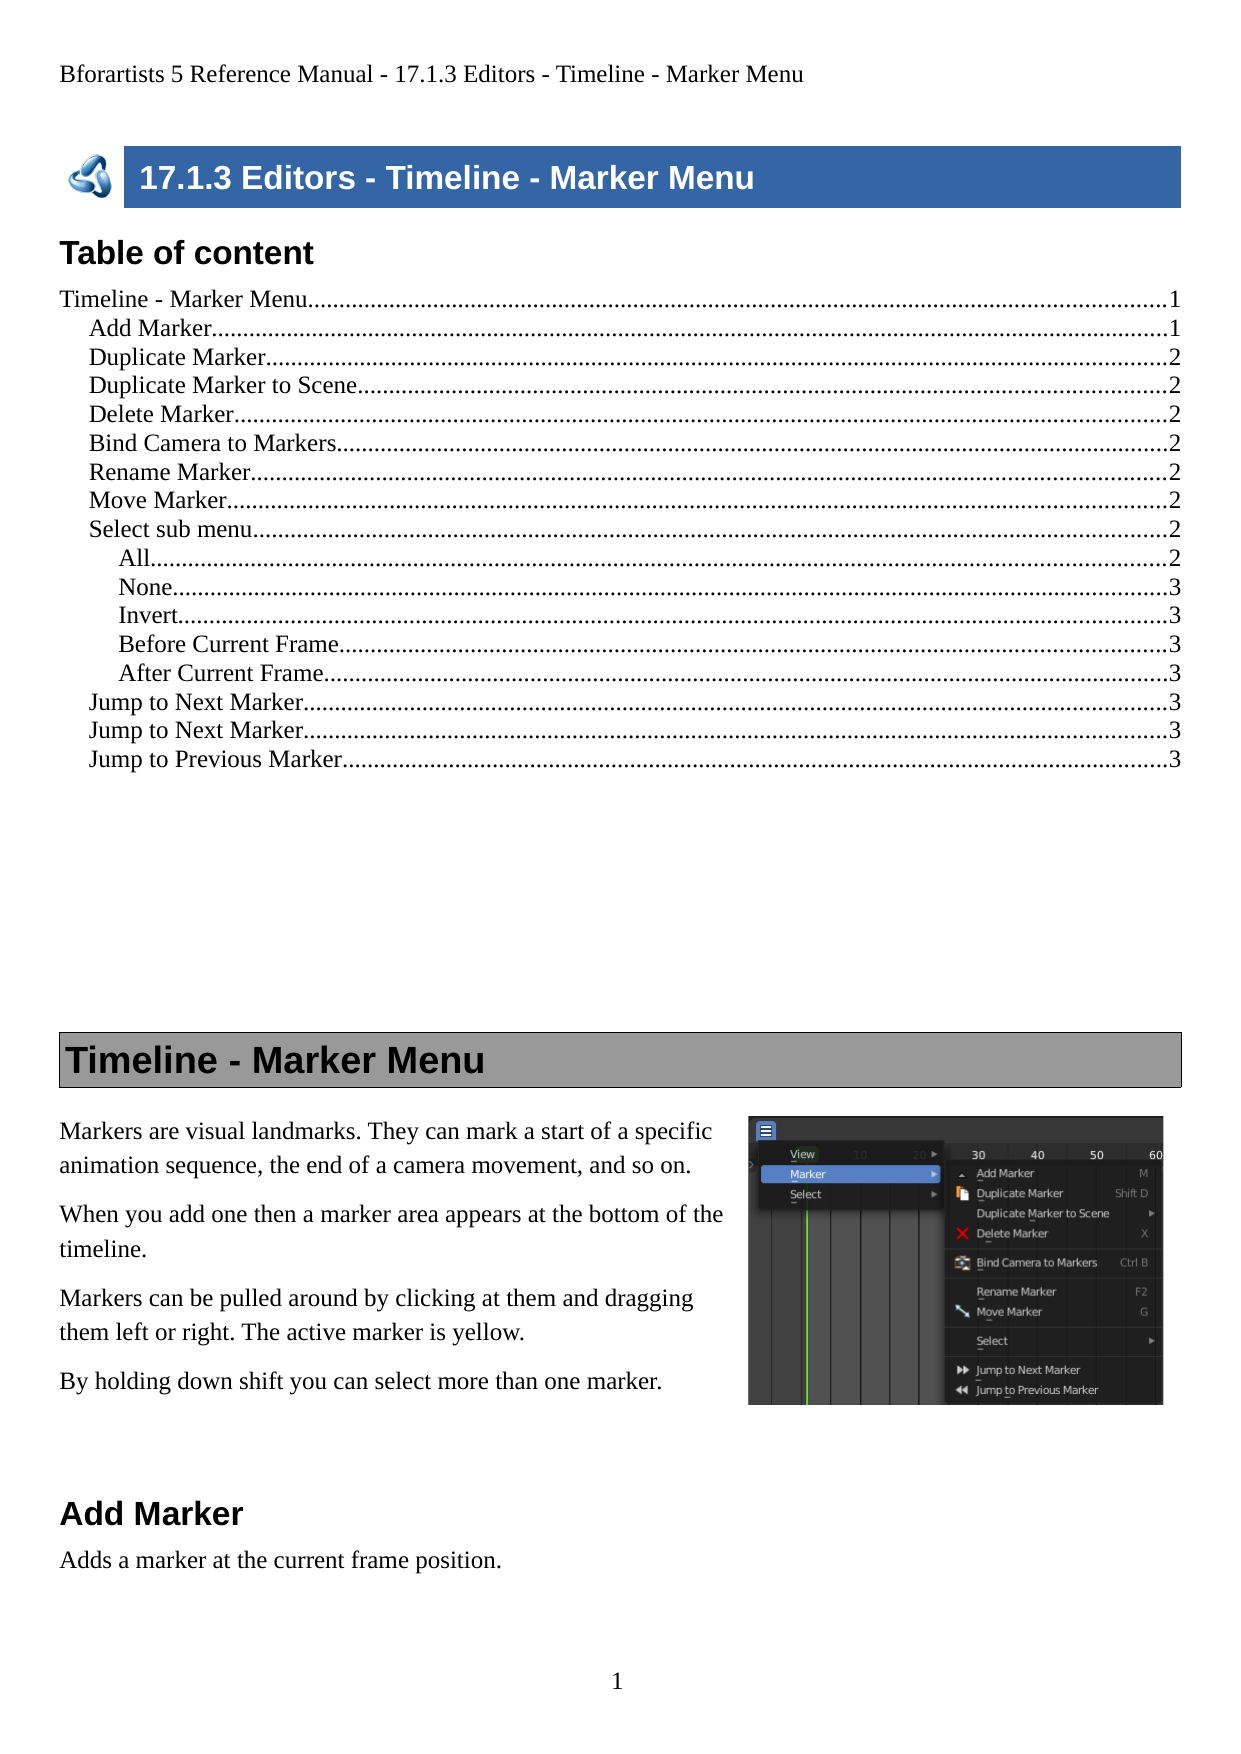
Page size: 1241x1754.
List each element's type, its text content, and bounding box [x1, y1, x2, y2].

subtitle Add Marker [59, 1494, 1181, 1532]
text Select sub menu 2 [88, 514, 1181, 543]
subtitle Table of content [59, 233, 1181, 272]
text After Current Frame 3 [118, 658, 1181, 687]
text Add Marker 1 [88, 313, 1181, 342]
text By holding down shift you can select more than one marker. [59, 1366, 748, 1395]
table_header 17.1.3 Editors - Timeline - Marker Menu [124, 146, 1181, 208]
text Rename Marker 2 [88, 457, 1181, 485]
text Timeline - Marker Menu 1 [59, 284, 1181, 313]
text Duplicate Marker 2 [88, 342, 1181, 370]
text Jump to Previous Marker 3 [88, 744, 1181, 773]
text None 3 [118, 572, 1181, 600]
picture [65, 152, 114, 201]
text Move Marker 2 [88, 485, 1181, 514]
text Delete Marker 2 [88, 399, 1181, 428]
text Before Current Frame 3 [118, 629, 1181, 658]
text Adds a marker at the current frame position. [59, 1545, 1181, 1574]
picture [748, 1116, 1164, 1405]
text Invert 3 [118, 600, 1181, 629]
text Markers can be pulled around by clicking at them and dragging them left or right. The active marker is yellow. [59, 1283, 748, 1346]
text Jump to Next Marker 3 [88, 715, 1181, 744]
table_header [59, 146, 124, 208]
text When you add one then a marker area appears at the bottom of the timeline. [59, 1199, 748, 1262]
text All 2 [118, 543, 1181, 572]
text Duplicate Marker to Scene 2 [88, 370, 1181, 399]
table_header Timeline - Marker Menu [60, 1033, 1181, 1087]
text Jump to Next Marker 3 [88, 687, 1181, 715]
text Markers are visual landmarks. They can mark a start of a specific animation sequence, the end of a camera movement, and so on. [59, 1116, 748, 1179]
text Bind Camera to Markers 2 [88, 428, 1181, 457]
